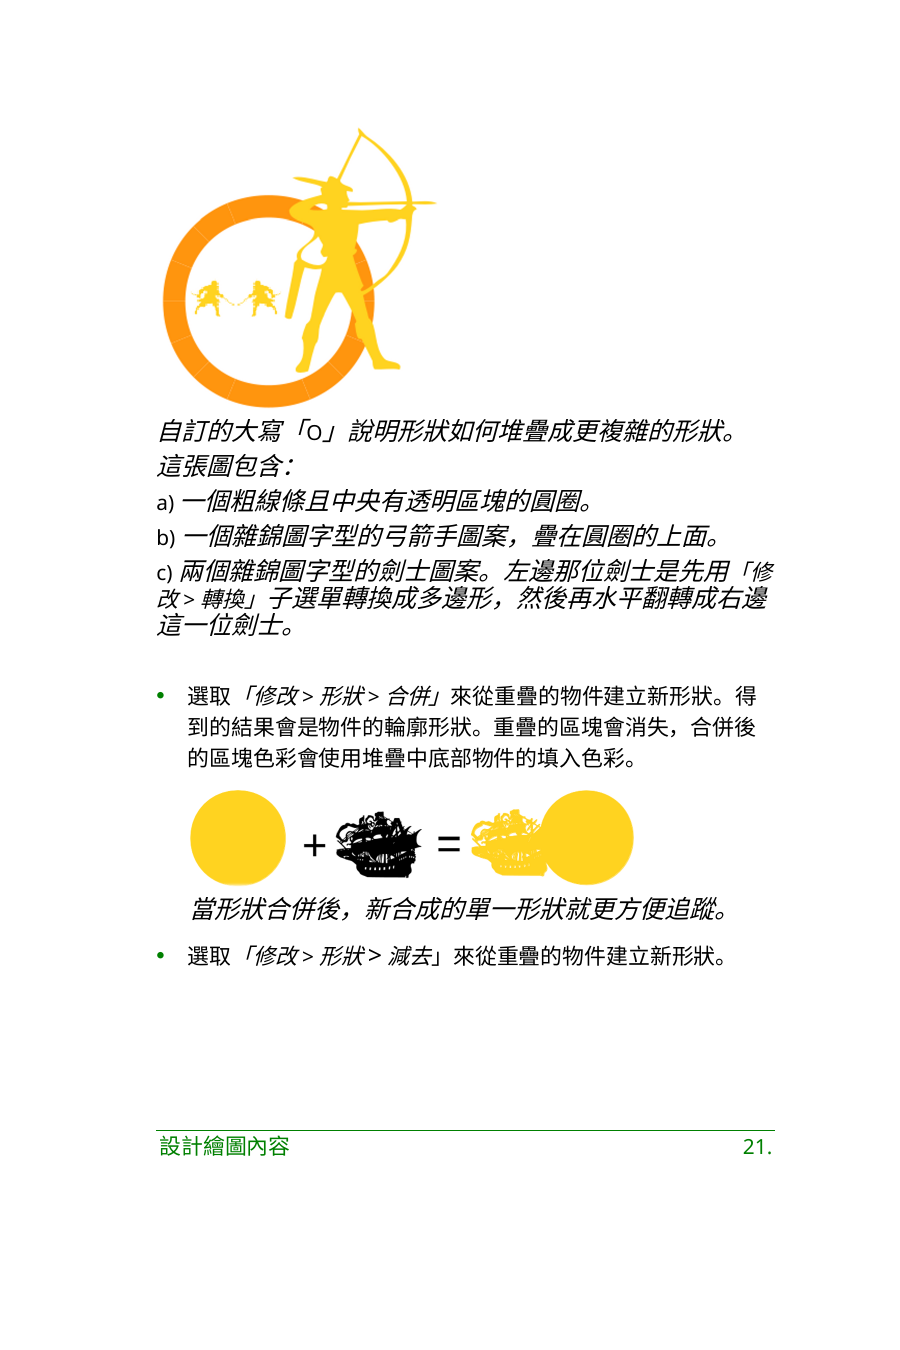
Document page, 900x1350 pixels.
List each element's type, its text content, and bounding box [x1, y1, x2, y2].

table_cell 自訂的大寫「O」說明形狀如何堆疊成更複雜的形狀。 這張圖包含： a) 一個粗線條且中央有透明區塊的圓圈。 b) 一個雜錦圖字型的弓箭手圖案，疊在圓圈的上面。 c) 兩個雜錦圖字型的劍士圖案。左邊那位劍士是先用「修改 > 轉換」子選單轉換成多邊形，然後再水平翻轉成右邊這一位劍士。 [156, 411, 775, 640]
picture [189, 788, 634, 887]
picture [156, 125, 438, 409]
table_cell 當形狀合併後，新合成的單一形狀就更方便追蹤。 [190, 889, 775, 924]
list 選取「修改 > 形狀 > 合併」來從重疊的物件建立新形狀。得到的結果會是物件的輪廓形狀。重疊的區塊會消失，合併後的區塊色彩會使用堆疊中底部物件的填入色彩。 [156, 679, 775, 773]
list 選取「修改 > 形狀 > 減去」來從重疊的物件建立新形狀。 [156, 939, 775, 971]
table_header [438, 125, 775, 408]
table_header [190, 789, 775, 889]
